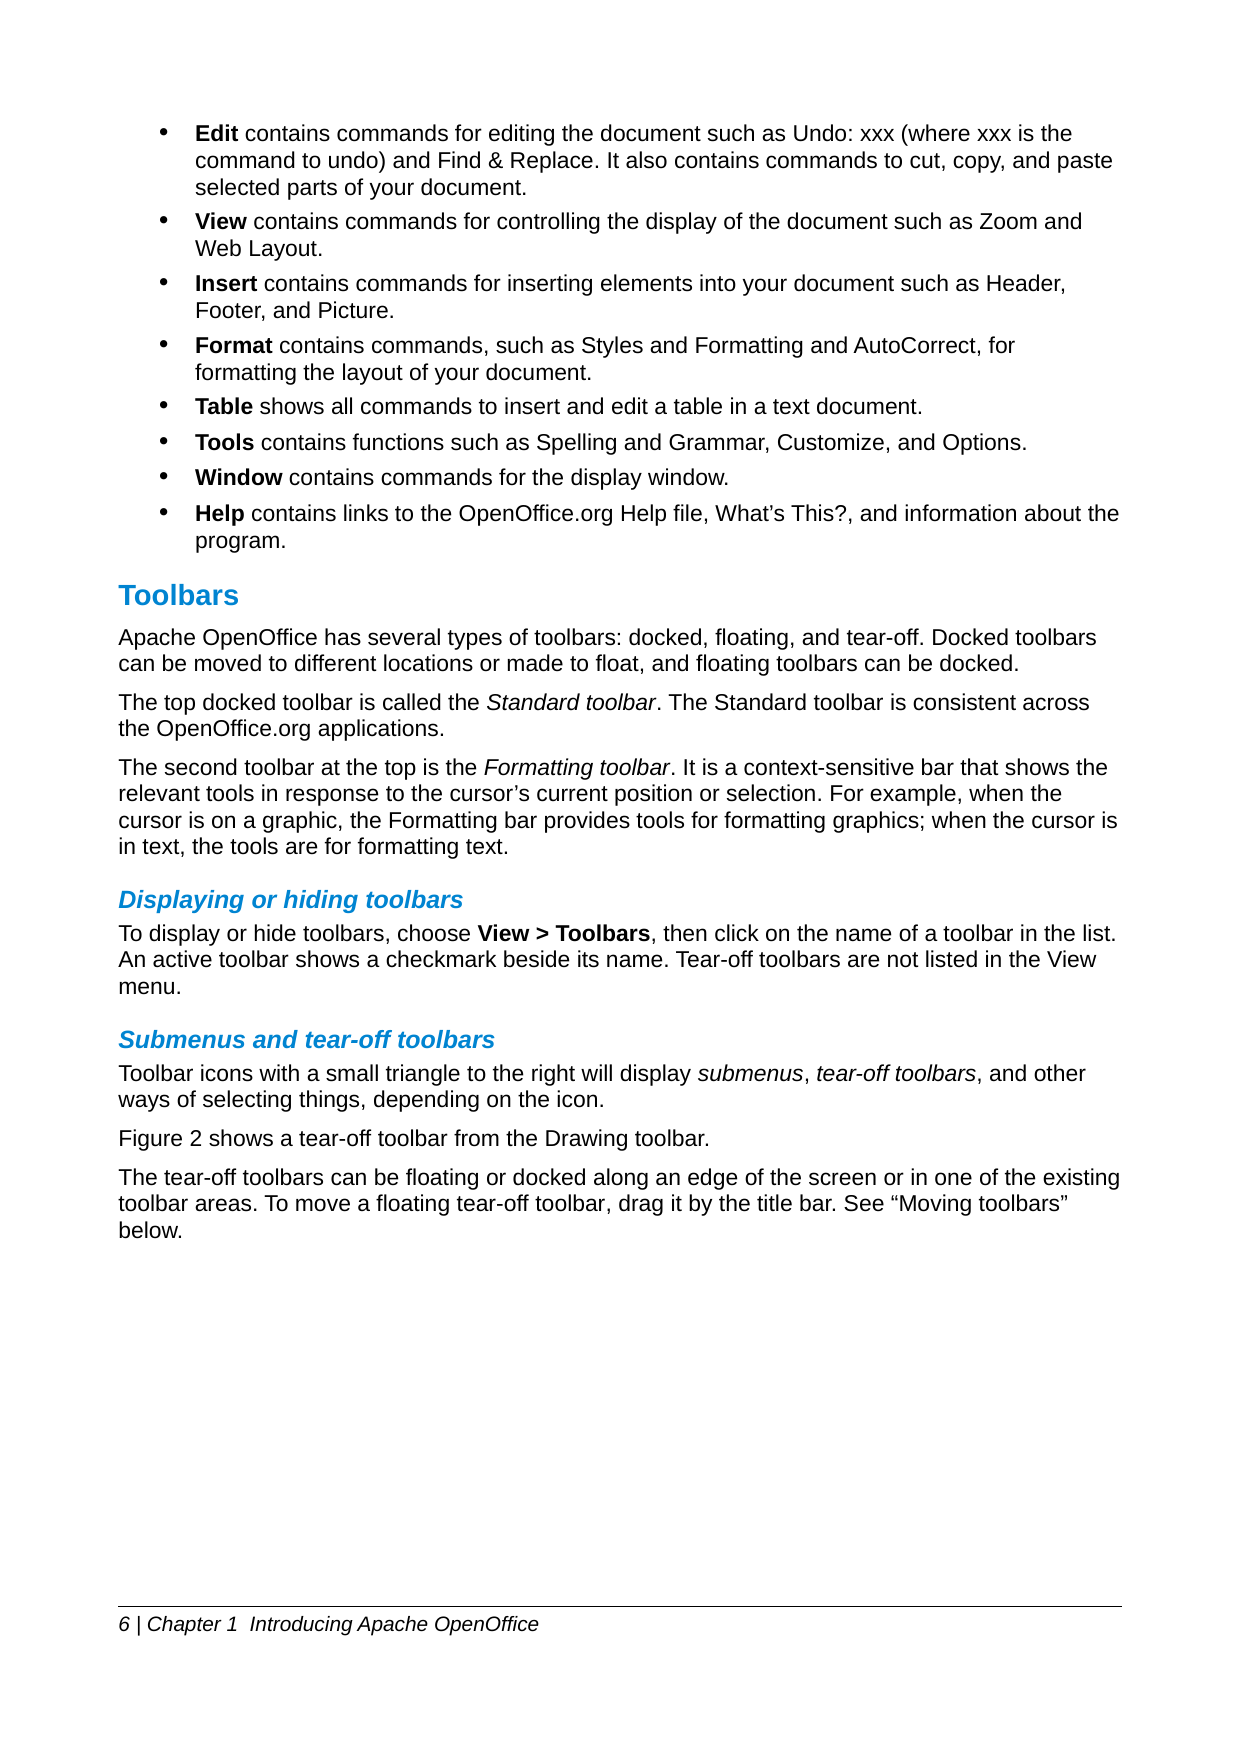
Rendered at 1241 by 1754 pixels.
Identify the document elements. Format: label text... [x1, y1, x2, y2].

list Help contains links to the OpenOffice.org Help file, What’s This?, and information about the program. [156, 498, 1122, 553]
text Apache OpenOffice has several types of toolbars: docked, floating, and tear-off. Docked toolbars can be moved to different locations or made to float, and floating toolbars can be docked. [118, 623, 1122, 676]
subtitle Toolbars [118, 577, 1122, 611]
text To display or hide toolbars, choose View > Toolbars, then click on the name of a toolbar in the list. An active toolbar shows a checkmark beside its name. Tear-off toolbars are not listed in the View menu. [118, 920, 1122, 999]
list Format contains commands, such as Styles and Formatting and AutoCorrect, for formatting the layout of your document. [156, 330, 1122, 385]
subtitle Submenus and tear-off toolbars [118, 1024, 1122, 1053]
list Window contains commands for the display window. [156, 462, 1122, 492]
subtitle Displaying or hiding toolbars [118, 885, 1122, 913]
text The top docked toolbar is called the Standard toolbar. The Standard toolbar is consistent across the OpenOffice.org applications. [118, 689, 1122, 741]
text The tear-off toolbars can be floating or docked along an edge of the screen or in one of the existing toolbar areas. To move a floating tear-off toolbar, drag it by the title bar. See “Moving toolbars” below. [118, 1164, 1122, 1243]
text Toolbar icons with a small triangle to the right will display submenus, tear-off toolbars, and other ways of selecting things, depending on the icon. [118, 1060, 1122, 1112]
text Figure 2 shows a tear-off toolbar from the Drawing toolbar. [118, 1125, 1122, 1151]
list View contains commands for controlling the display of the document such as Zoom and Web Layout. [156, 206, 1122, 262]
text The second toolbar at the top is the Formatting toolbar. It is a context-sensitive bar that shows the relevant tools in response to the cursor’s current position or selection. For example, when the cursor is on a graphic, the Formatting bar provides tools for formatting graphics; when the cursor is in text, the tools are for formatting text. [118, 754, 1122, 859]
list Edit contains commands for editing the document such as Undo: xxx (where xxx is the command to undo) and Find & Replace. It also contains commands to cut, copy, and paste selected parts of your document. [156, 118, 1122, 200]
list Insert contains commands for inserting elements into your document such as Header, Footer, and Picture. [156, 268, 1122, 323]
list Table shows all commands to insert and edit a table in a text document. [156, 392, 1122, 421]
list Tools contains functions such as Spelling and Grammar, Customize, and Options. [156, 427, 1122, 456]
